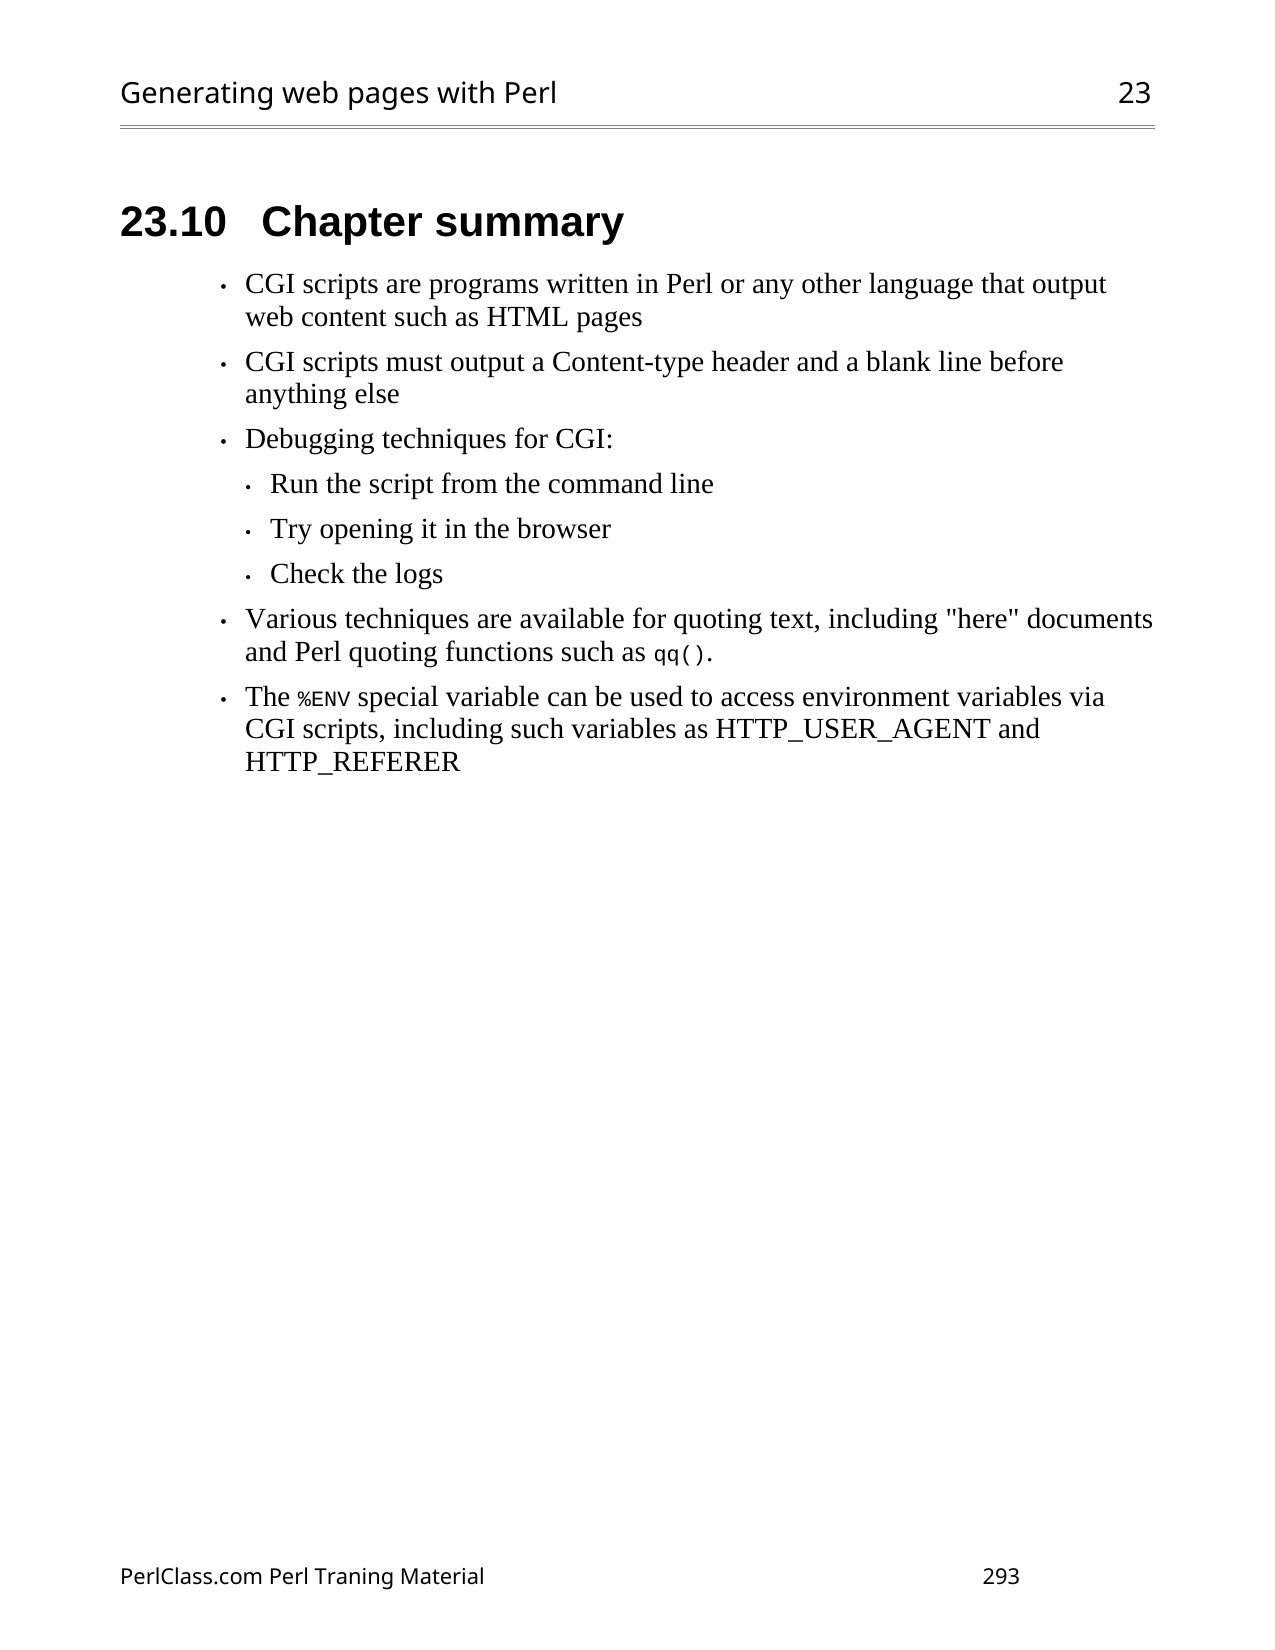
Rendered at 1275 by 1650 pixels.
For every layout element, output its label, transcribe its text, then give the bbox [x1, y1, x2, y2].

text • Try opening it in the browser [245, 512, 1155, 545]
text • Debugging techniques for CGI: [220, 422, 1155, 455]
text • CGI scripts must output a Content-type header and a blank line before anything else [220, 345, 1155, 410]
subtitle Chapter summary [120, 190, 1155, 246]
text • Check the logs [245, 557, 1155, 590]
text • The %ENV special variable can be used to access environment variables via CGI scripts, including such variables as HTTP_USER_AGENT and HTTP_REFERER [220, 680, 1155, 778]
text • CGI scripts are programs written in Perl or any other language that output web content such as HTML pages [220, 267, 1155, 332]
text • Various techniques are available for quoting text, including "here" documents and Perl quoting functions such as qq(). [220, 602, 1155, 667]
text • Run the script from the command line [245, 467, 1155, 500]
